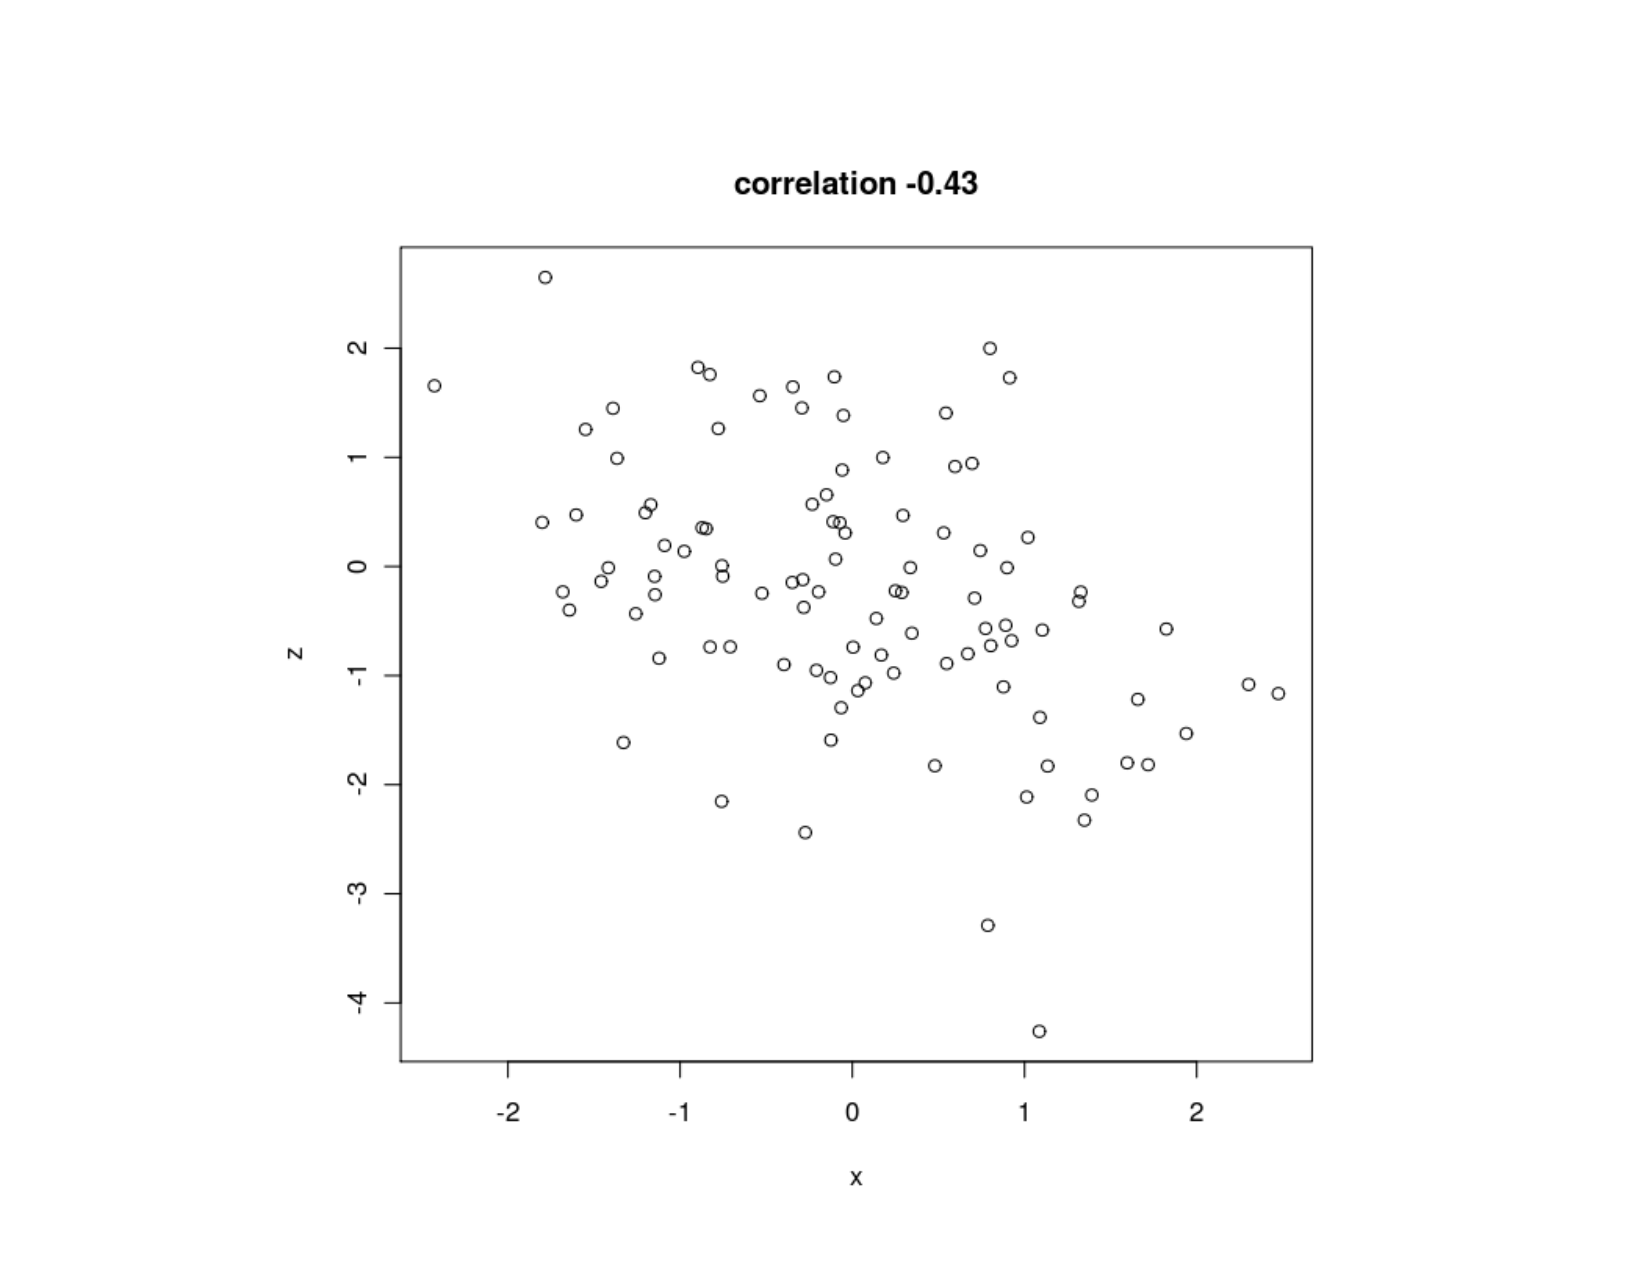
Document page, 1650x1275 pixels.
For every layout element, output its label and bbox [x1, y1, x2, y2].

picture [271, 118, 1379, 1223]
